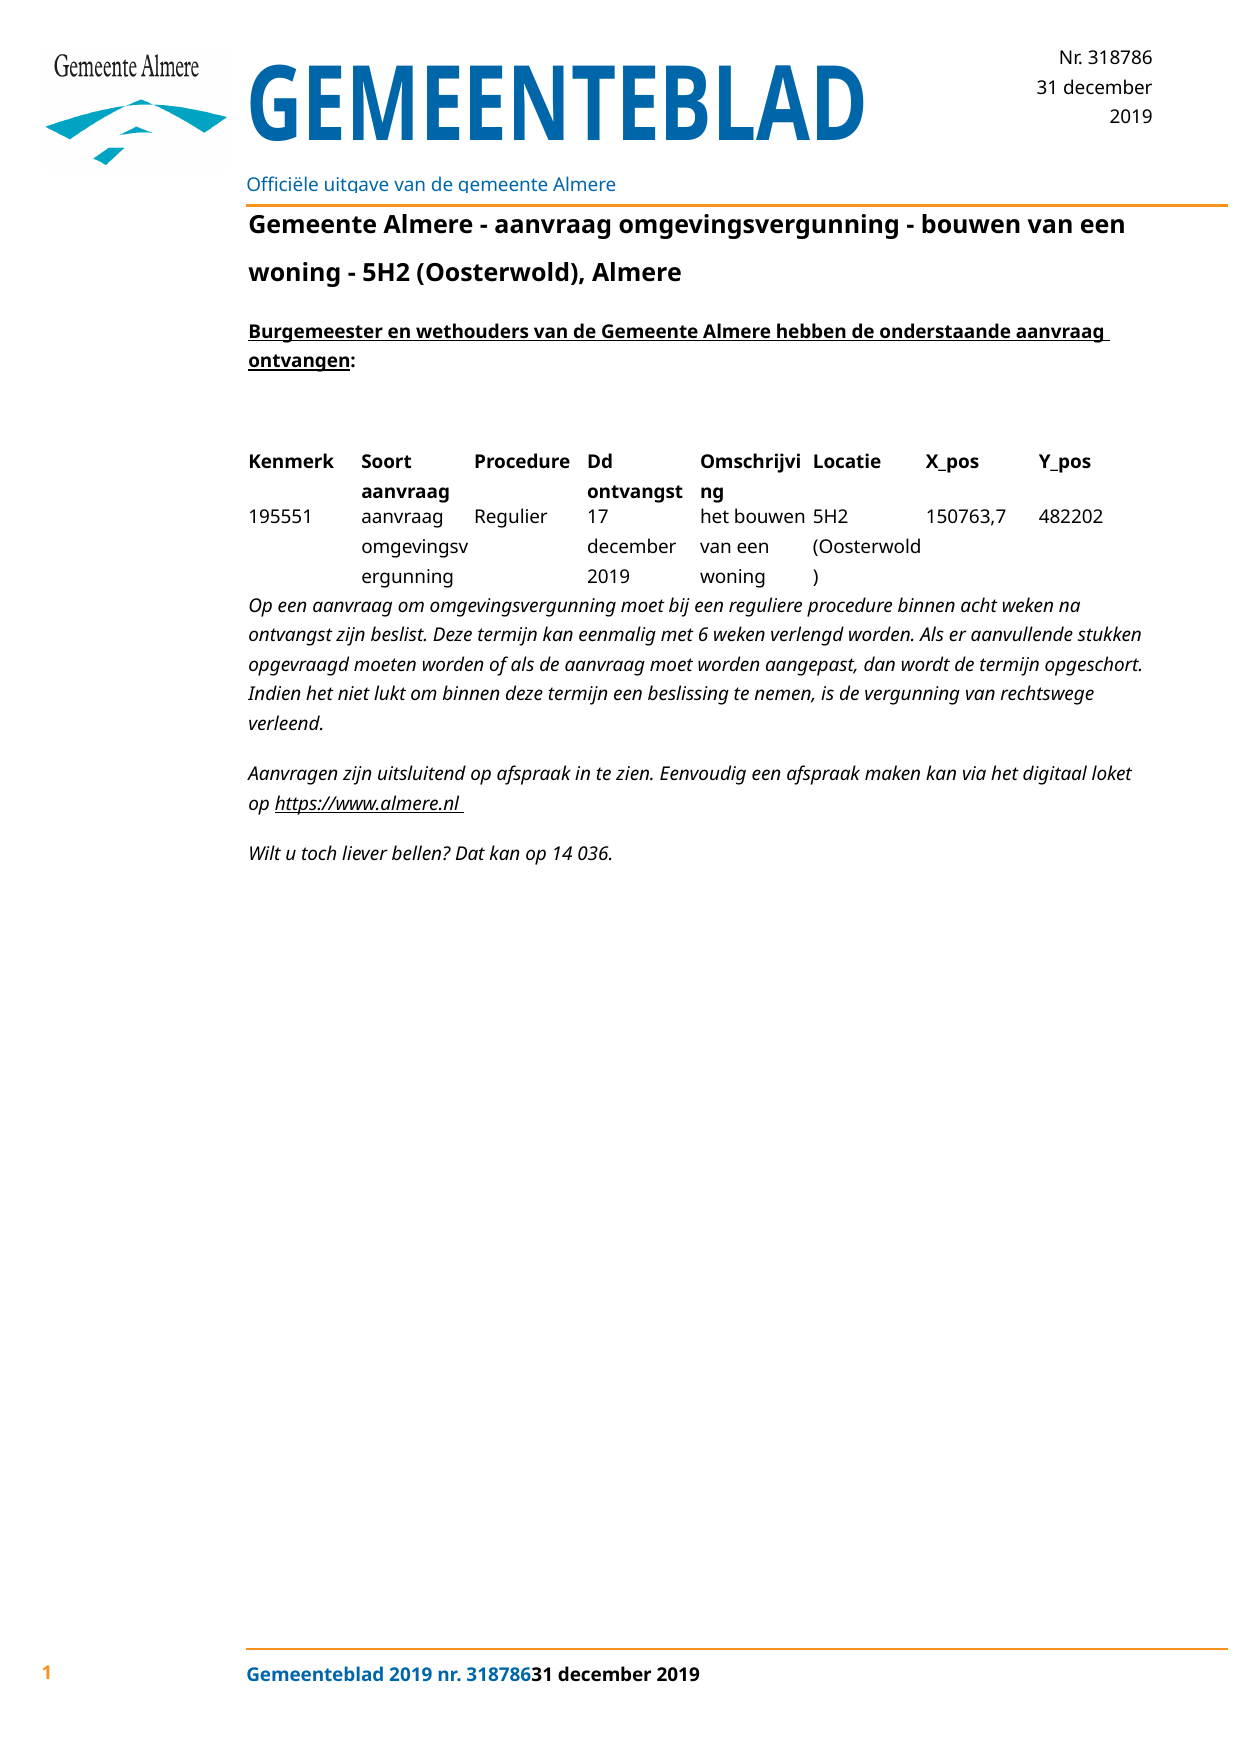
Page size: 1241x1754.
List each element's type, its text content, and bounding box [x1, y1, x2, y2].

table_cell 482202 [1039, 504, 1152, 589]
text Gemeente Almere - aanvraag omgevingsvergunning - bouwen van een woning - 5H2 (Oosterwold), Almere [248, 207, 1152, 288]
table_header Y_pos [1039, 449, 1152, 504]
table_header Kenmerk [248, 449, 361, 504]
text Op een aanvraag om omgevingsvergunning moet bij een reguliere procedure binnen acht weken na ontvangst zijn beslist. Deze termijn kan eenmalig met 6 weken verlengd worden. Als er aanvullende stukken opgevraagd moeten worden of als de aanvraag moet worden aangepast, dan wordt de termijn opgeschort. Indien het niet lukt om binnen deze termijn een beslissing te nemen, is de vergunning van rechtswege verleend. [248, 592, 1152, 736]
table_cell 17 december 2019 [587, 504, 700, 589]
text Aanvragen zijn uitsluitend op afspraak in te zien. Eenvoudig een afspraak maken kan via het digitaal loket op https://www.almere.nl [248, 761, 1152, 816]
table_cell 5H2 (Oosterwold) [813, 504, 926, 589]
picture [41, 47, 231, 172]
table_header Soort aanvraag [361, 449, 474, 504]
table_header Locatie [813, 449, 926, 504]
table_cell Regulier [474, 504, 587, 589]
table_header Omschrijving [700, 449, 813, 504]
table_header Procedure [474, 449, 587, 504]
text Wilt u toch liever bellen? Dat kan op 14 036. [248, 841, 1152, 866]
table_cell het bouwen van een woning [700, 504, 813, 589]
table_cell 195551 [248, 504, 361, 589]
text Burgemeester en wethouders van de Gemeente Almere hebben de onderstaande aanvraag ontvangen: [248, 318, 1152, 373]
table_header X_pos [926, 449, 1038, 504]
table_header Dd ontvangst [587, 449, 700, 504]
table_cell aanvraag omgevingsvergunning [361, 504, 474, 589]
table_cell 150763,7 [926, 504, 1038, 589]
